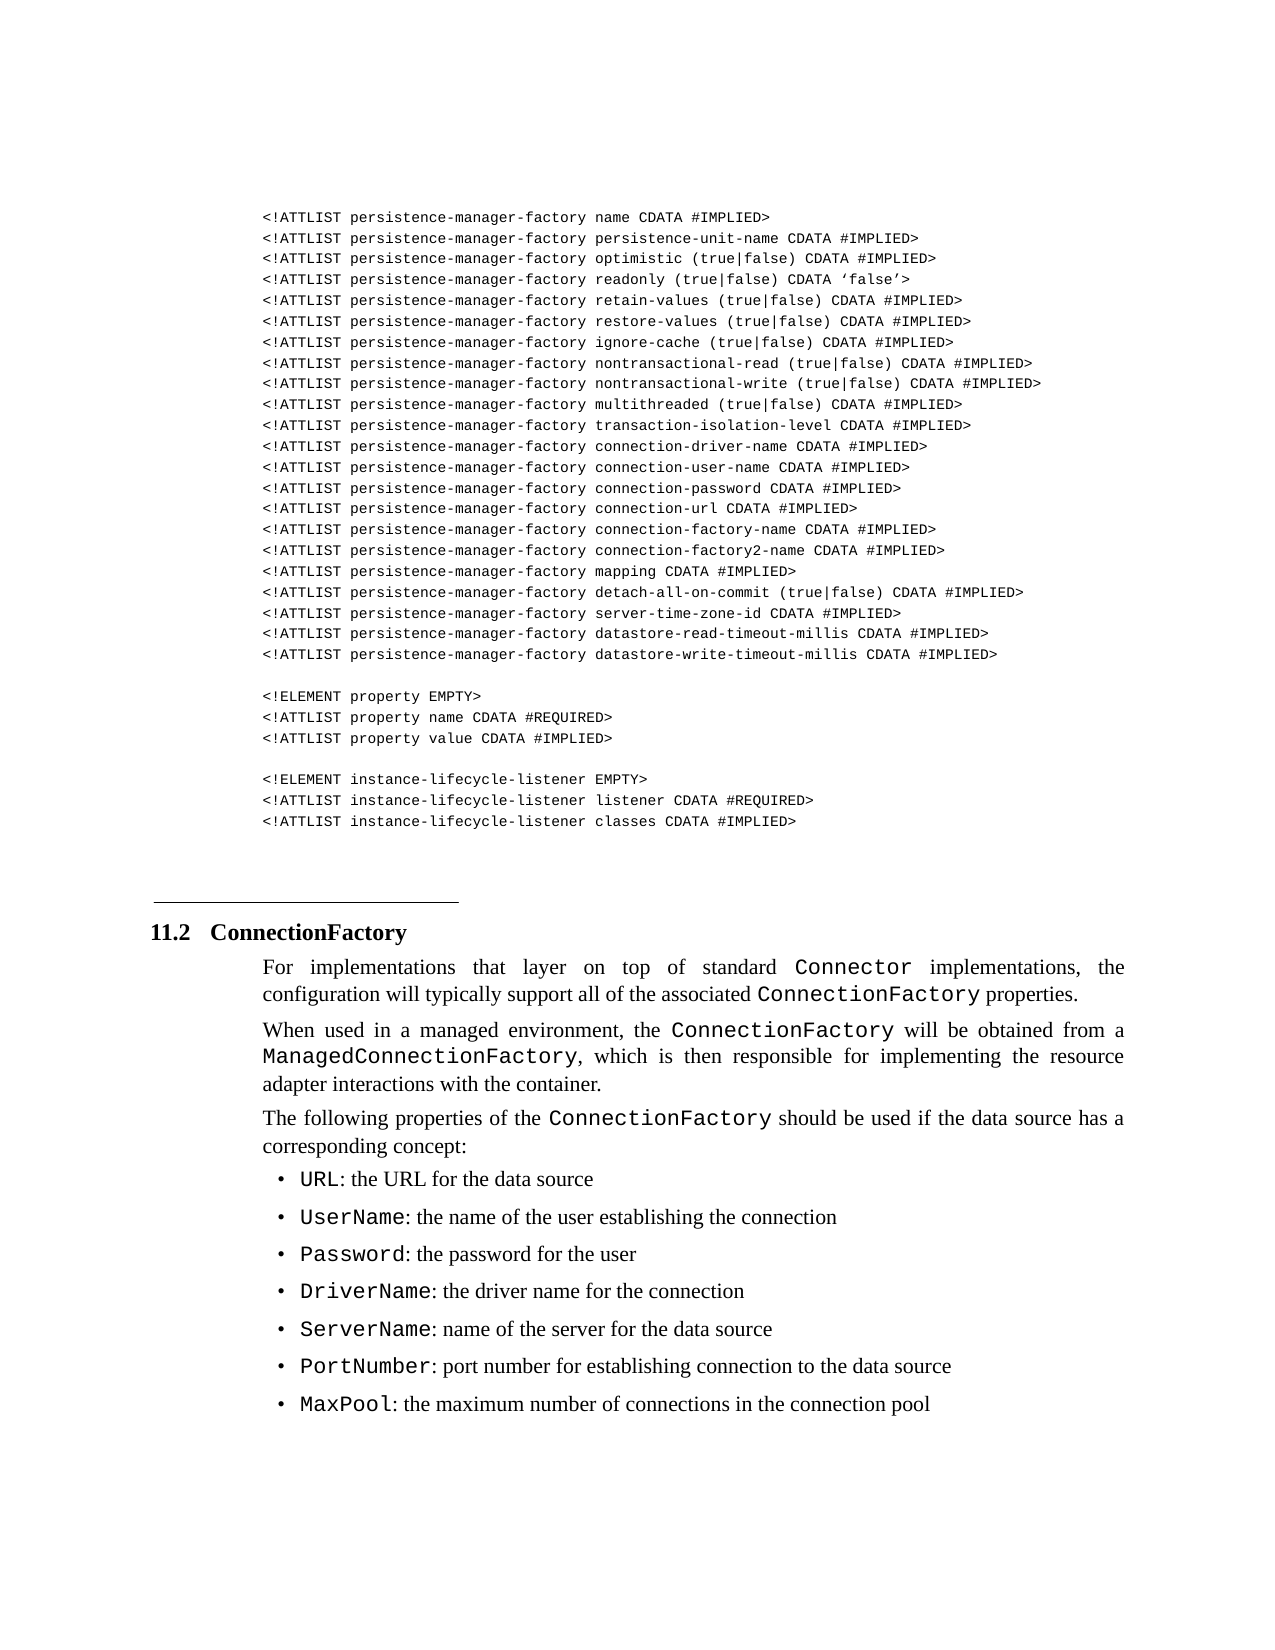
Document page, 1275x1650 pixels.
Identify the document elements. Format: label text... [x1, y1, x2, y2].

text <!ATTLIST persistence-manager-factory optimistic (true|false) CDATA #IMPLIED> [262, 252, 1125, 268]
text When used in a managed environment, the ConnectionFactory will be obtained from a ManagedConnectionFactory, which is then responsible for implementing the resource adapter interactions with the container. [262, 1017, 1125, 1097]
text <!ATTLIST persistence-manager-factory persistence-unit-name CDATA #IMPLIED> [262, 231, 1125, 247]
text For implementations that layer on top of standard Connector implementations, the configuration will typically support all of the associated ConnectionFactory properties. [262, 954, 1125, 1008]
text <!ATTLIST persistence-manager-factory ignore-cache (true|false) CDATA #IMPLIED> [262, 335, 1125, 352]
text <!ATTLIST persistence-manager-factory connection-url CDATA #IMPLIED> [262, 502, 1125, 518]
text • PortNumber: port number for establishing connection to the data source [277, 1353, 1087, 1380]
text <!ATTLIST persistence-manager-factory connection-factory2-name CDATA #IMPLIED> [262, 543, 1125, 560]
text • Password: the password for the user [277, 1241, 1087, 1268]
text <!ATTLIST instance-lifecycle-listener listener CDATA #REQUIRED> [262, 793, 1125, 810]
text • URL: the URL for the data source [277, 1166, 1087, 1193]
text <!ATTLIST persistence-manager-factory nontransactional-read (true|false) CDATA #IMPLIED> [262, 356, 1125, 372]
text <!ATTLIST persistence-manager-factory transaction-isolation-level CDATA #IMPLIED> [262, 418, 1125, 435]
text • DriverName: the driver name for the connection [277, 1278, 1087, 1305]
text <!ELEMENT property EMPTY> [262, 689, 1125, 706]
text <!ATTLIST persistence-manager-factory server-time-zone-id CDATA #IMPLIED> [262, 606, 1125, 622]
text <!ATTLIST persistence-manager-factory readonly (true|false) CDATA ‘false’> [262, 272, 1125, 289]
text • UserName: the name of the user establishing the connection [277, 1204, 1087, 1231]
text <!ATTLIST persistence-manager-factory name CDATA #IMPLIED> [262, 210, 1125, 227]
text <!ATTLIST persistence-manager-factory multithreaded (true|false) CDATA #IMPLIED> [262, 397, 1125, 414]
subtitle ConnectionFactory [150, 918, 1125, 946]
text <!ATTLIST persistence-manager-factory connection-factory-name CDATA #IMPLIED> [262, 522, 1125, 539]
text • MaxPool: the maximum number of connections in the connection pool [277, 1391, 1087, 1418]
text The following properties of the ConnectionFactory should be used if the data source has a corresponding concept: [262, 1105, 1125, 1158]
text <!ATTLIST property name CDATA #REQUIRED> [262, 710, 1125, 727]
text <!ATTLIST persistence-manager-factory retain-values (true|false) CDATA #IMPLIED> [262, 293, 1125, 310]
text <!ATTLIST persistence-manager-factory datastore-read-timeout-millis CDATA #IMPLIED> [262, 627, 1125, 643]
text <!ATTLIST persistence-manager-factory datastore-write-timeout-millis CDATA #IMPLIED> [262, 647, 1125, 664]
text <!ATTLIST persistence-manager-factory mapping CDATA #IMPLIED> [262, 564, 1125, 581]
text <!ATTLIST persistence-manager-factory restore-values (true|false) CDATA #IMPLIED> [262, 314, 1125, 331]
text <!ATTLIST persistence-manager-factory detach-all-on-commit (true|false) CDATA #IMPLIED> [262, 585, 1125, 602]
text • ServerName: name of the server for the data source [277, 1316, 1087, 1343]
text <!ATTLIST persistence-manager-factory connection-driver-name CDATA #IMPLIED> [262, 439, 1125, 456]
text <!ATTLIST instance-lifecycle-listener classes CDATA #IMPLIED> [262, 814, 1125, 831]
text <!ATTLIST persistence-manager-factory connection-user-name CDATA #IMPLIED> [262, 460, 1125, 477]
text <!ATTLIST property value CDATA #IMPLIED> [262, 731, 1125, 747]
text <!ATTLIST persistence-manager-factory nontransactional-write (true|false) CDATA #IMPLIED> [262, 377, 1125, 393]
text <!ATTLIST persistence-manager-factory connection-password CDATA #IMPLIED> [262, 481, 1125, 497]
text <!ELEMENT instance-lifecycle-listener EMPTY> [262, 772, 1125, 789]
